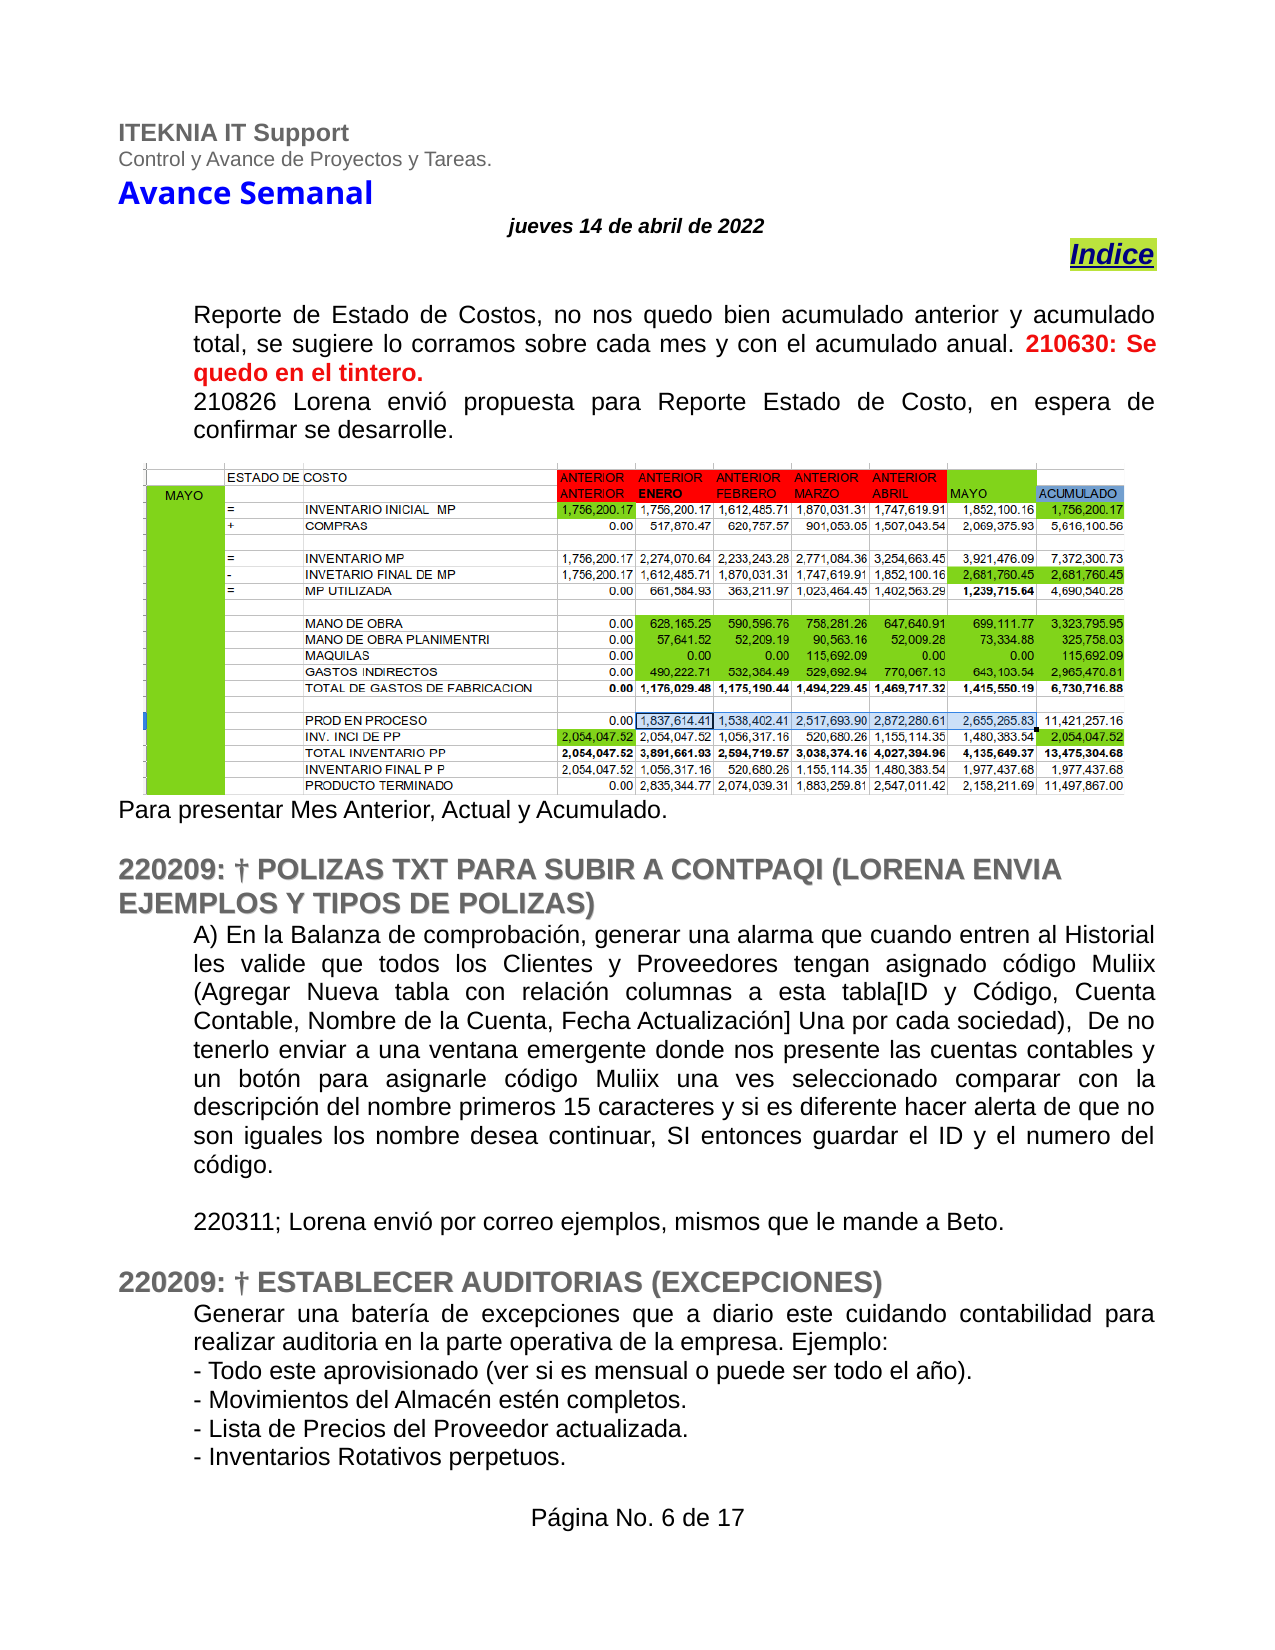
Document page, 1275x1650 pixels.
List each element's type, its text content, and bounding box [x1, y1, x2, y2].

text - Movimientos del Almacén estén completos. [193, 1385, 1157, 1414]
subtitle 220209: † POLIZAS TXT PARA SUBIR A CONTPAQI (LORENA ENVIA EJEMPLOS Y TIPOS DE POLIZAS) [118, 852, 1157, 920]
text Generar una batería de excepciones que a diario este cuidando contabilidad para realizar auditoria en la parte operativa de la empresa. Ejemplo: [193, 1299, 1157, 1356]
text 220311; Lorena envió por correo ejemplos, mismos que le mande a Beto. [193, 1207, 1157, 1236]
text Para presentar Mes Anterior, Actual y Acumulado. [118, 795, 1157, 823]
text - Inventarios Rotativos perpetuos. [193, 1442, 1157, 1471]
text - Todo este aprovisionado (ver si es mensual o puede ser todo el año). [193, 1356, 1157, 1385]
picture [143, 463, 1125, 795]
text A) En la Balanza de comprobación, generar una alarma que cuando entren al Historial les valide que todos los Clientes y Proveedores tengan asignado código Muliix (Agregar Nueva tabla con relación columnas a esta tabla[ID y Código, Cuenta Contable, Nombre de la Cuenta, Fecha Actualización] Una por cada sociedad), De no tenerlo enviar a una ventana emergente donde nos presente las cuentas contables y un botón para asignarle código Muliix una ves seleccionado comparar con la descripción del nombre primeros 15 caracteres y si es diferente hacer alerta de que no son iguales los nombre desea continuar, SI entonces guardar el ID y el numero del código. [193, 920, 1157, 1178]
subtitle 220209: † ESTABLECER AUDITORIAS (EXCEPCIONES) [118, 1265, 1157, 1299]
text 210826 Lorena envió propuesta para Reporte Estado de Costo, en espera de confirmar se desarrolle. [193, 387, 1157, 444]
text - Lista de Precios del Proveedor actualizada. [193, 1414, 1157, 1442]
text Reporte de Estado de Costos, no nos quedo bien acumulado anterior y acumulado total, se sugiere lo corramos sobre cada mes y con el acumulado anual. 210630: Se quedo en el tintero. [193, 300, 1157, 387]
